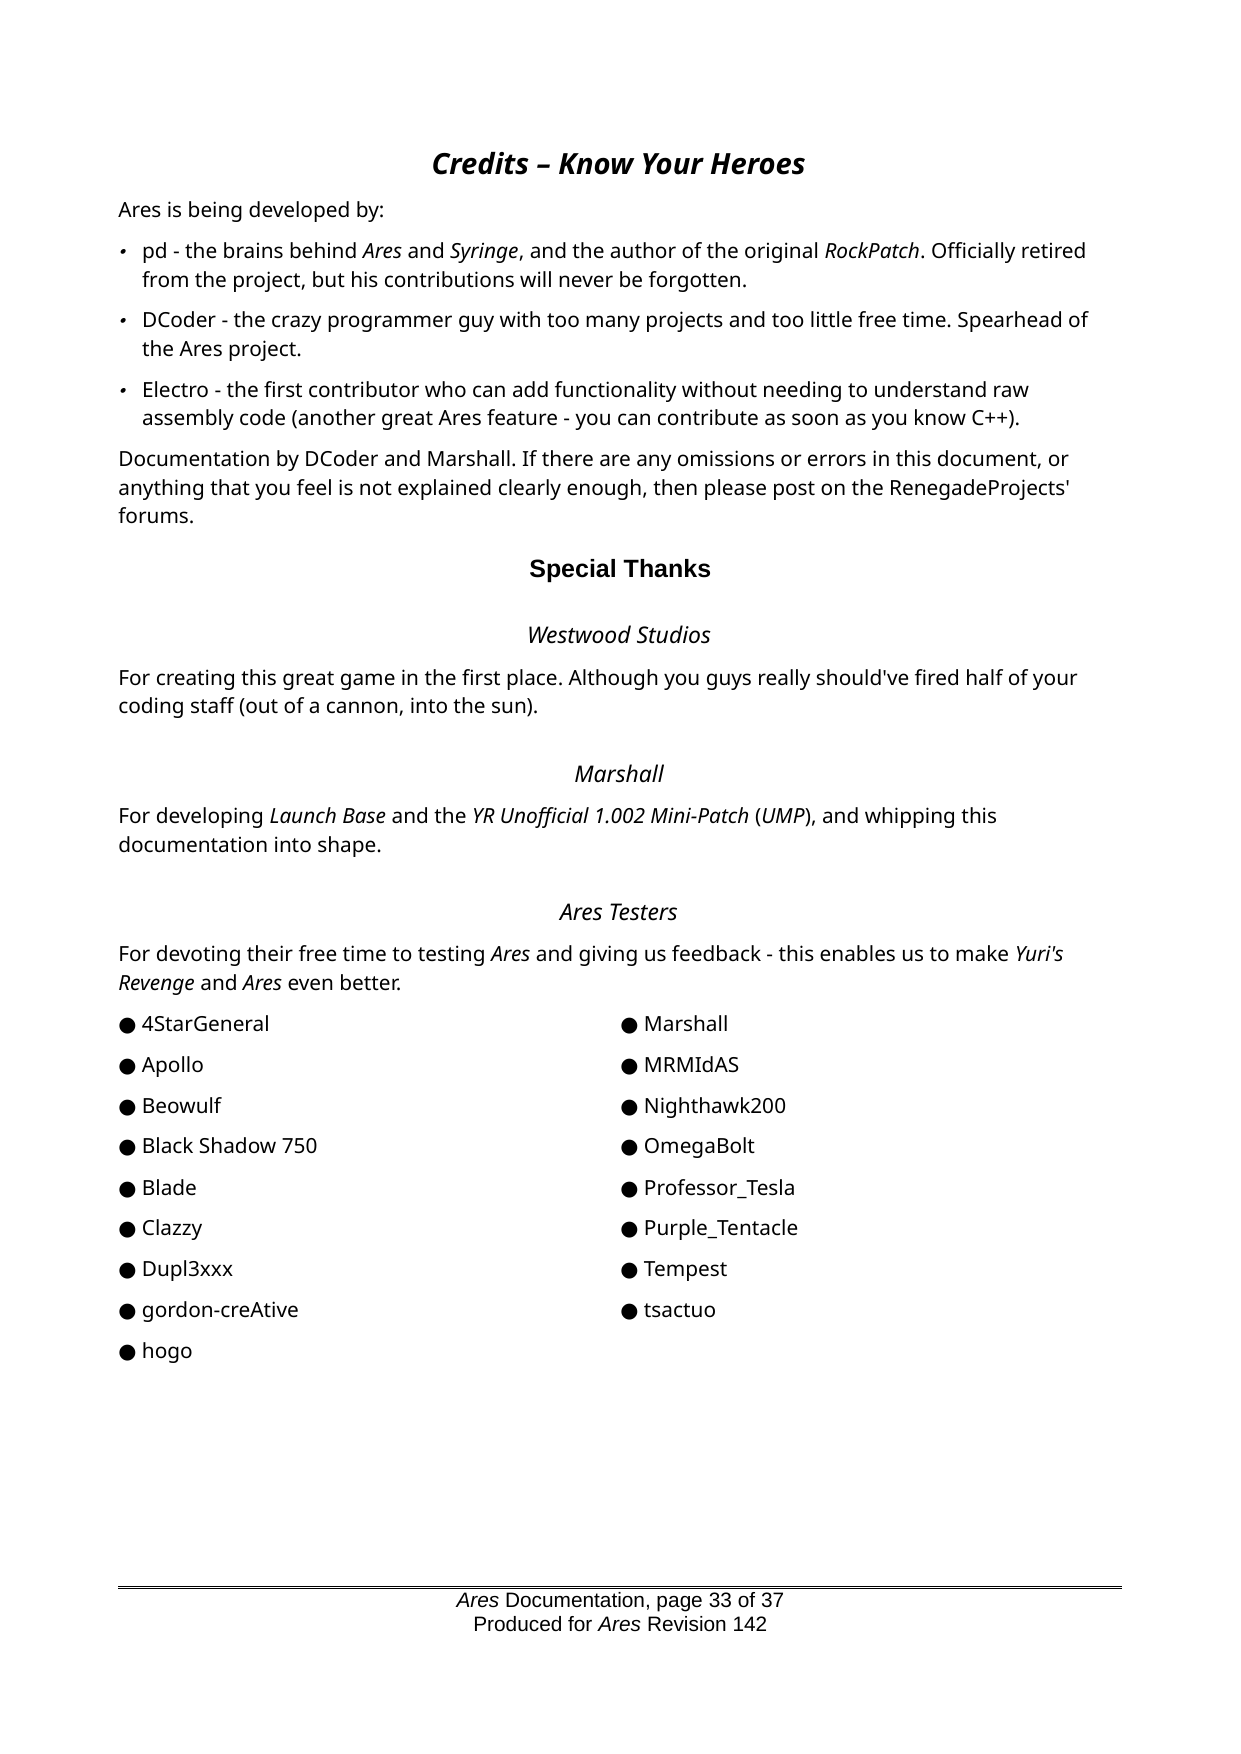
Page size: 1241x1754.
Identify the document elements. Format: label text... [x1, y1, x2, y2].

text ● 4StarGeneral [118, 1009, 620, 1037]
list Electro - the first contributor who can add functionality without needing to understand raw assembly code (another great Ares feature - you can contribute as soon as you know C++). [118, 375, 1122, 432]
text ● gordon-creAtive [118, 1295, 620, 1324]
list DCoder - the crazy programmer guy with too many projects and too little free time. Spearhead of the Ares project. [118, 306, 1122, 362]
text ● Dupl3xxx [118, 1254, 620, 1283]
subtitle Westwood Studios [118, 619, 1122, 651]
subtitle Ares Testers [118, 896, 1122, 927]
text Ares is being developed by: [118, 195, 1122, 224]
list pd - the brains behind Ares and Syringe, and the author of the original RockPatch. Officially retired from the project, but his contributions will never be forgotten. [118, 236, 1122, 293]
text ● OmegaBolt [620, 1132, 1122, 1160]
subtitle Credits – Know Your Heroes [118, 143, 1122, 183]
text ● Beowulf [118, 1091, 620, 1119]
subtitle Special Thanks [118, 554, 1122, 583]
text ● Clazzy [118, 1213, 620, 1242]
text For creating this great game in the first place. Although you guys really should've fired half of your coding staff (out of a cannon, into the sun). [118, 663, 1122, 720]
text ● Purple_Tentacle [620, 1213, 1122, 1242]
text Documentation by DCoder and Marshall. If there are any omissions or errors in this document, or anything that you feel is not explained clearly enough, then please post on the RenegadeProjects' forums. [118, 444, 1122, 530]
text ● Marshall [620, 1009, 1122, 1037]
text For devoting their free time to testing Ares and giving us feedback - this enables us to make Yuri's Revenge and Ares even better. [118, 939, 1122, 996]
text ● Blade [118, 1173, 620, 1201]
text ● Tempest [620, 1254, 1122, 1283]
subtitle Marshall [118, 758, 1122, 789]
text ● Professor_Tesla [620, 1173, 1122, 1201]
text ● Apollo [118, 1050, 620, 1078]
text For developing Launch Base and the YR Unofficial 1.002 Mini-Patch (UMP), and whipping this documentation into shape. [118, 801, 1122, 858]
text ● Black Shadow 750 [118, 1132, 620, 1160]
text ● Nighthawk200 [620, 1091, 1122, 1119]
text ● tsactuo [620, 1295, 1122, 1324]
text ● MRMIdAS [620, 1050, 1122, 1078]
text ● hogo [118, 1336, 620, 1365]
